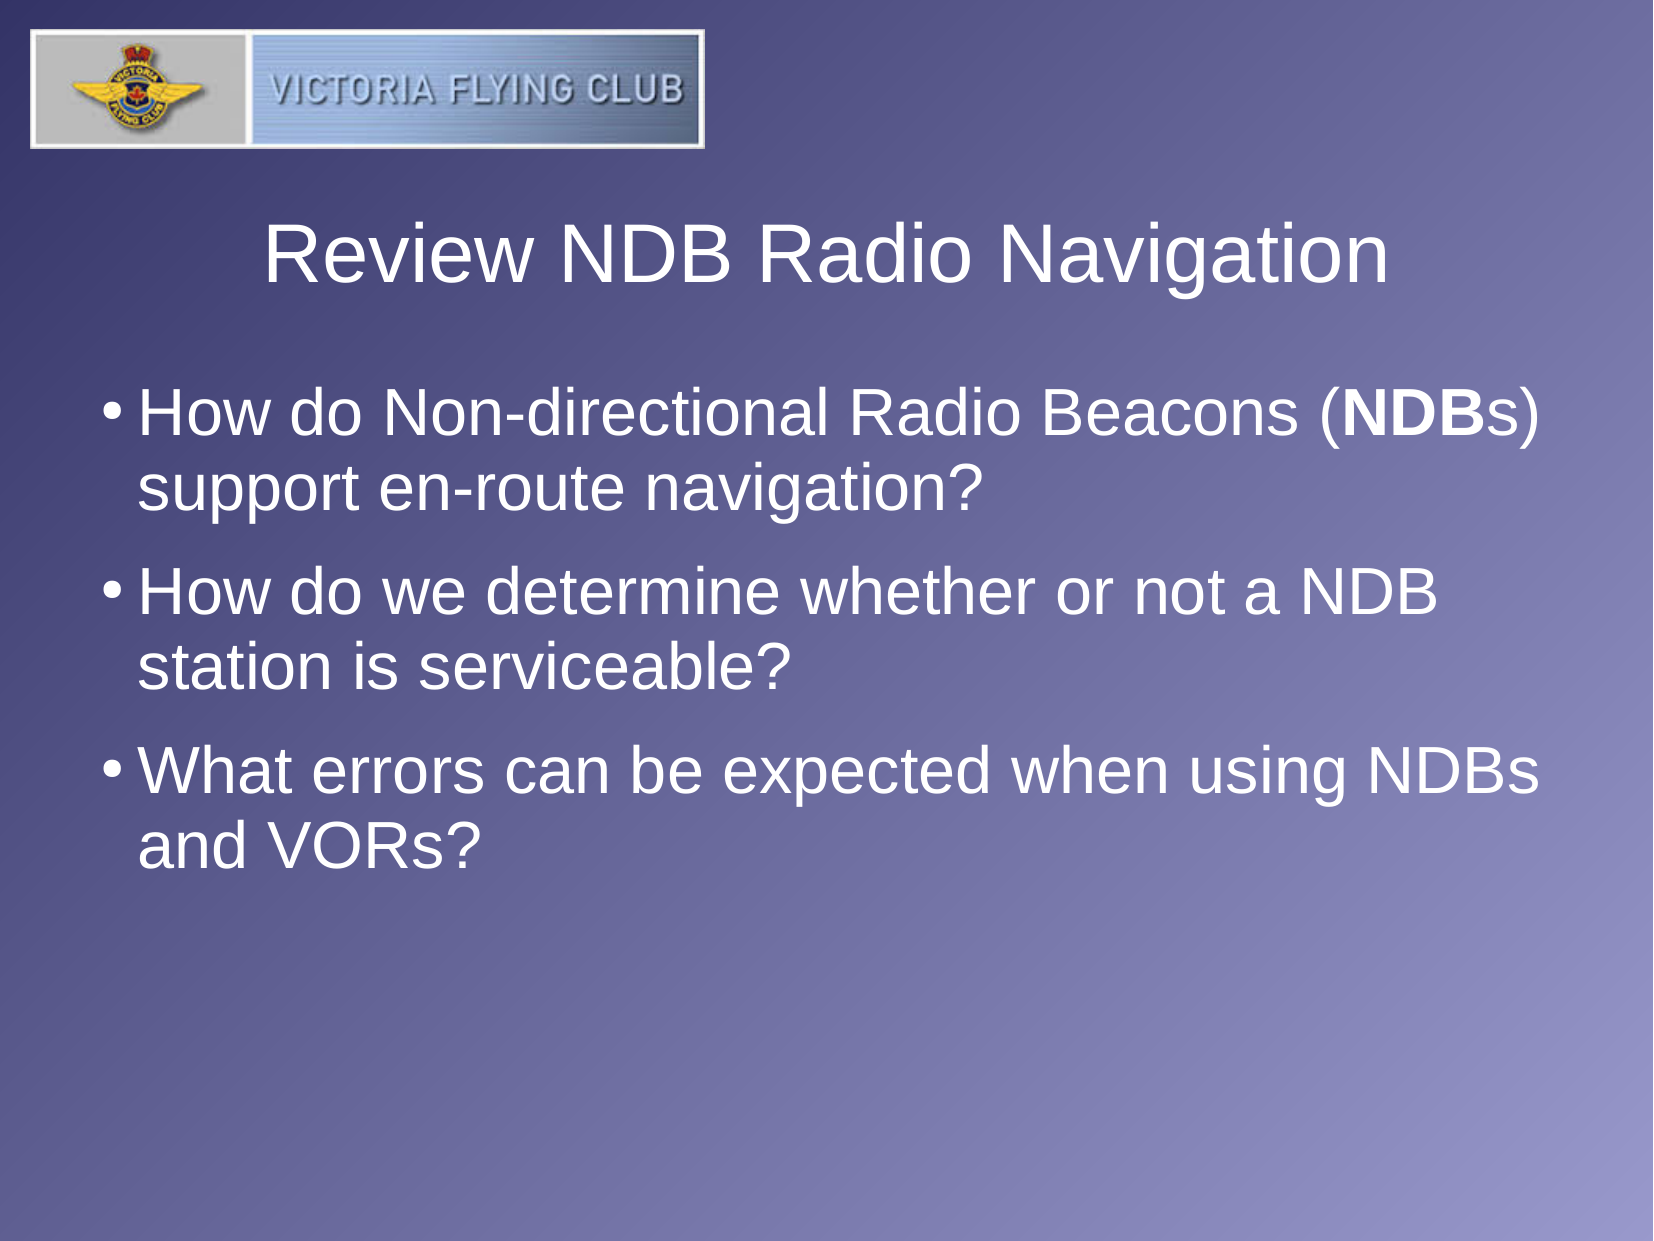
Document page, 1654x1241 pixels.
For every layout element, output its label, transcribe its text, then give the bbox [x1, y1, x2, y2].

list How do Non-directional Radio Beacons (NDBs) support en-route navigation? How do we determine whether or not a NDB station is serviceable? What errors can be expected when using NDBs and VORs? [82, 375, 1571, 1095]
picture [30, 29, 705, 149]
title Review NDB Radio Navigation [82, 150, 1571, 358]
